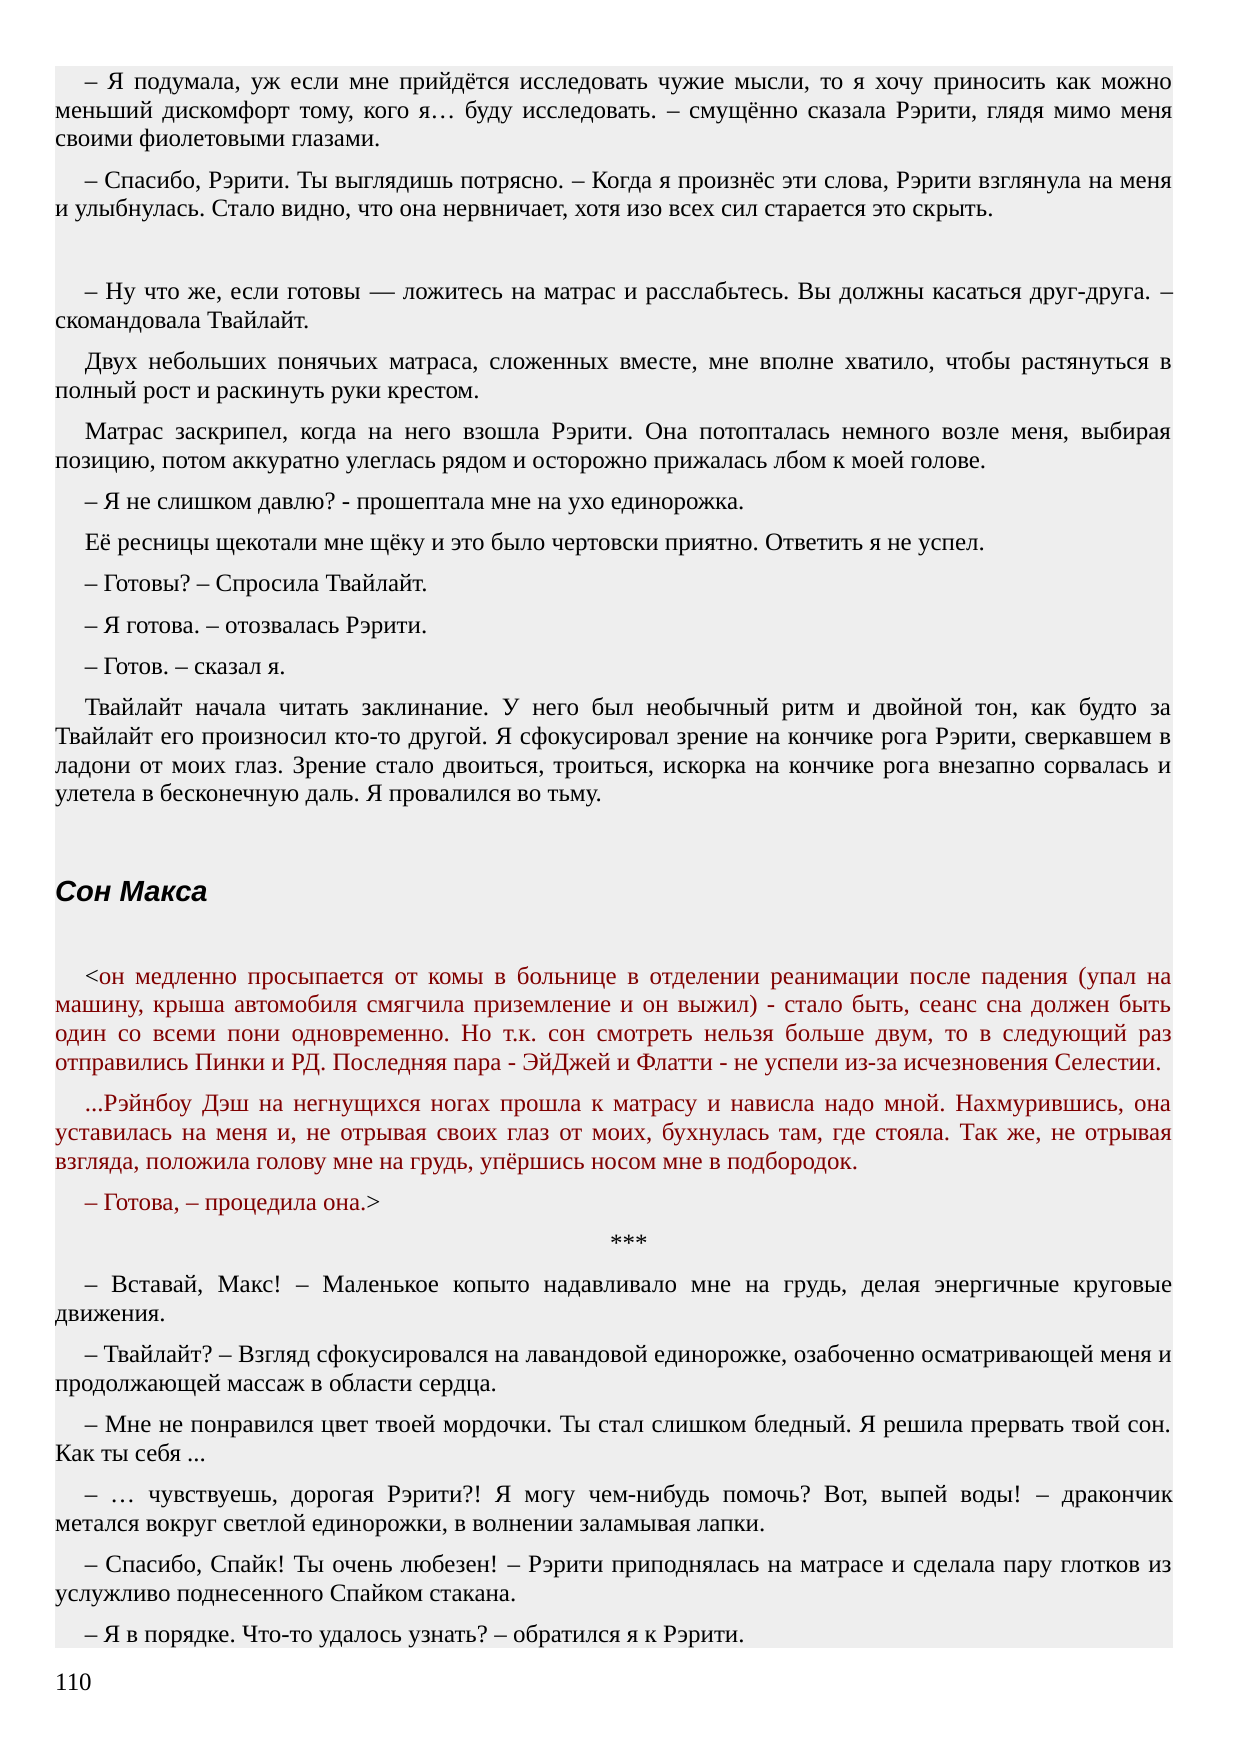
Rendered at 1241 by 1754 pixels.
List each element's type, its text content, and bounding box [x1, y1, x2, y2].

text – Твайлайт? – Взгляд сфокусировался на лавандовой единорожке, озабоченно осматривающей меня и продолжающей массаж в области сердца. [55, 1339, 1173, 1397]
text – Ну что же, если готовы — ложитесь на матрас и расслабьтесь. Вы должны касаться друг-друга. – скомандовала Твайлайт. [55, 276, 1173, 333]
text <он медленно просыпается от комы в больнице в отделении реанимации после падения (упал на машину, крыша автомобиля смягчила приземление и он выжил) - стало быть, сеанс сна должен быть один со всеми пони одновременно. Но т.к. сон смотреть нельзя больше двум, то в следующий раз отправились Пинки и РД. Последняя пара - ЭйДжей и Флатти - не успели из-за исчезновения Селестии. [55, 961, 1173, 1076]
text Матрас заскрипел, когда на него взошла Рэрити. Она потопталась немного возле меня, выбирая позицию, потом аккуратно улеглась рядом и осторожно прижалась лбом к моей голове. [55, 416, 1173, 473]
text – Я в порядке. Что-то удалось узнать? – обратился я к Рэрити. [55, 1619, 1173, 1648]
text – Я не слишком давлю? - прошептала мне на ухо единорожка. [55, 486, 1173, 515]
text – … чувствуешь, дорогая Рэрити?! Я могу чем-нибудь помочь? Вот, выпей воды! – дракончик метался вокруг светлой единорожки, в волнении заламывая лапки. [55, 1479, 1173, 1537]
text Её ресницы щекотали мне щёку и это было чертовски приятно. Ответить я не успел. [55, 527, 1173, 556]
text – Я подумала, уж если мне прийдётся исследовать чужие мысли, то я хочу приносить как можно меньший дискомфорт тому, кого я… буду исследовать. – смущённо сказала Рэрити, глядя мимо меня своими фиолетовыми глазами. [55, 66, 1173, 152]
text – Готов. – сказал я. [55, 651, 1173, 680]
text – Готова, – процедила она.> [55, 1187, 1173, 1216]
text ...Рэйнбоу Дэш на негнущихся ногах прошла к матрасу и нависла надо мной. Нахмурившись, она уставилась на меня и, не отрывая своих глаз от моих, бухнулась там, где стояла. Так же, не отрывая взгляда, положила голову мне на грудь, упёршись носом мне в подбородок. [55, 1088, 1173, 1174]
subtitle Сон Макса [55, 873, 1173, 907]
text – Я готова. – отозвалась Рэрити. [55, 610, 1173, 638]
text – Вставай, Макс! – Маленькое копыто надавливало мне на грудь, делая энергичные круговые движения. [55, 1269, 1173, 1327]
text – Мне не понравился цвет твоей мордочки. Ты стал слишком бледный. Я решила прервать твой сон. Как ты себя ... [55, 1409, 1173, 1467]
text Твайлайт начала читать заклинание. У него был необычный ритм и двойной тон, как будто за Твайлайт его произносил кто-то другой. Я сфокусировал зрение на кончике рога Рэрити, сверкавшем в ладони от моих глаз. Зрение стало двоиться, троиться, искорка на кончике рога внезапно сорвалась и улетела в бесконечную даль. Я провалился во тьму. [55, 692, 1173, 807]
text *** [55, 1228, 1173, 1257]
text – Готовы? – Спросила Твайлайт. [55, 568, 1173, 597]
text Двух небольших понячьих матраса, сложенных вместе, мне вполне хватило, чтобы растянуться в полный рост и раскинуть руки крестом. [55, 346, 1173, 403]
text – Спасибо, Рэрити. Ты выглядишь потрясно. – Когда я произнёс эти слова, Рэрити взглянула на меня и улыбнулась. Стало видно, что она нервничает, хотя изо всех сил старается это скрыть. [55, 165, 1173, 222]
text – Спасибо, Спайк! Ты очень любезен! – Рэрити приподнялась на матрасе и сделала пару глотков из услужливо поднесенного Спайком стакана. [55, 1549, 1173, 1607]
